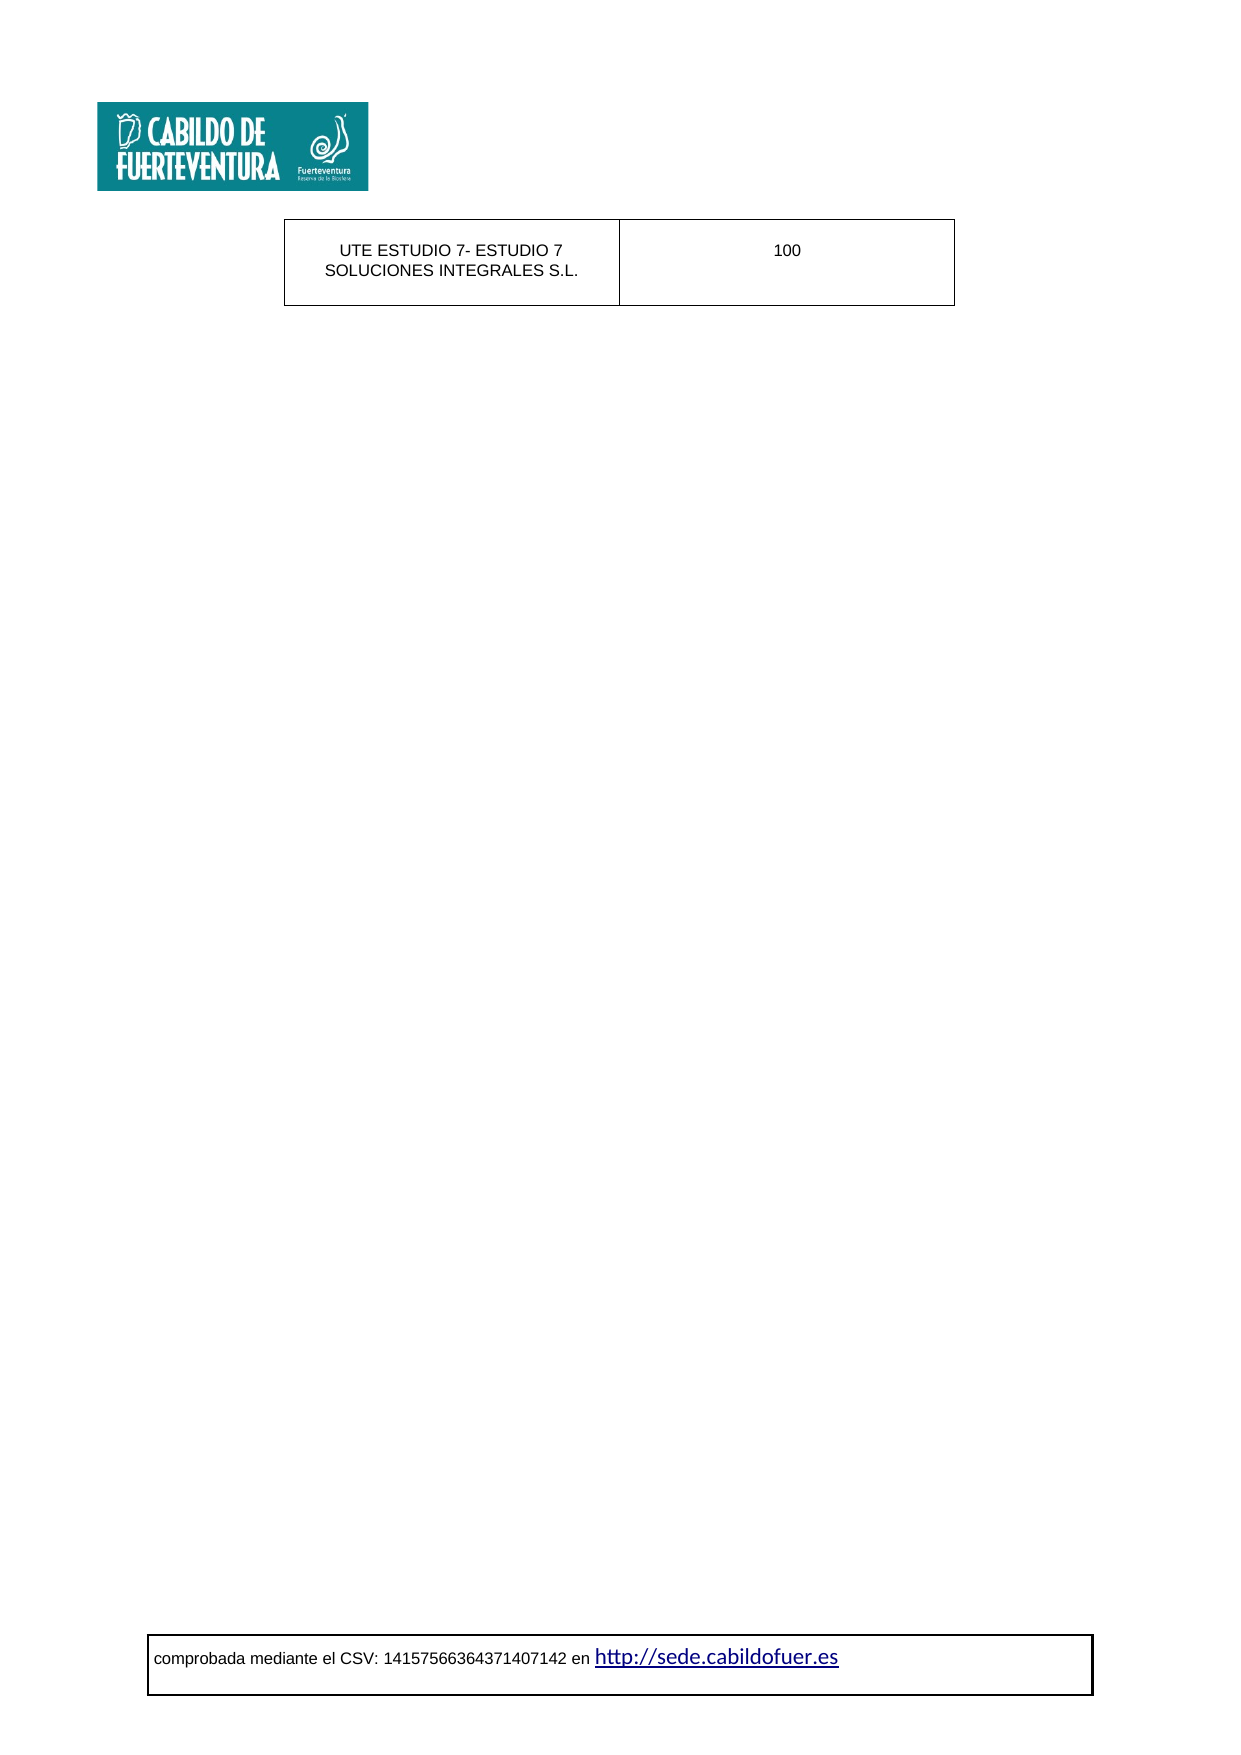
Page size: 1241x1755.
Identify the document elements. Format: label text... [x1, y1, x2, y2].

table_cell 100 [620, 220, 954, 305]
table_cell UTE ESTUDIO 7- ESTUDIO 7 SOLUCIONES INTEGRALES S.L. [285, 220, 619, 305]
